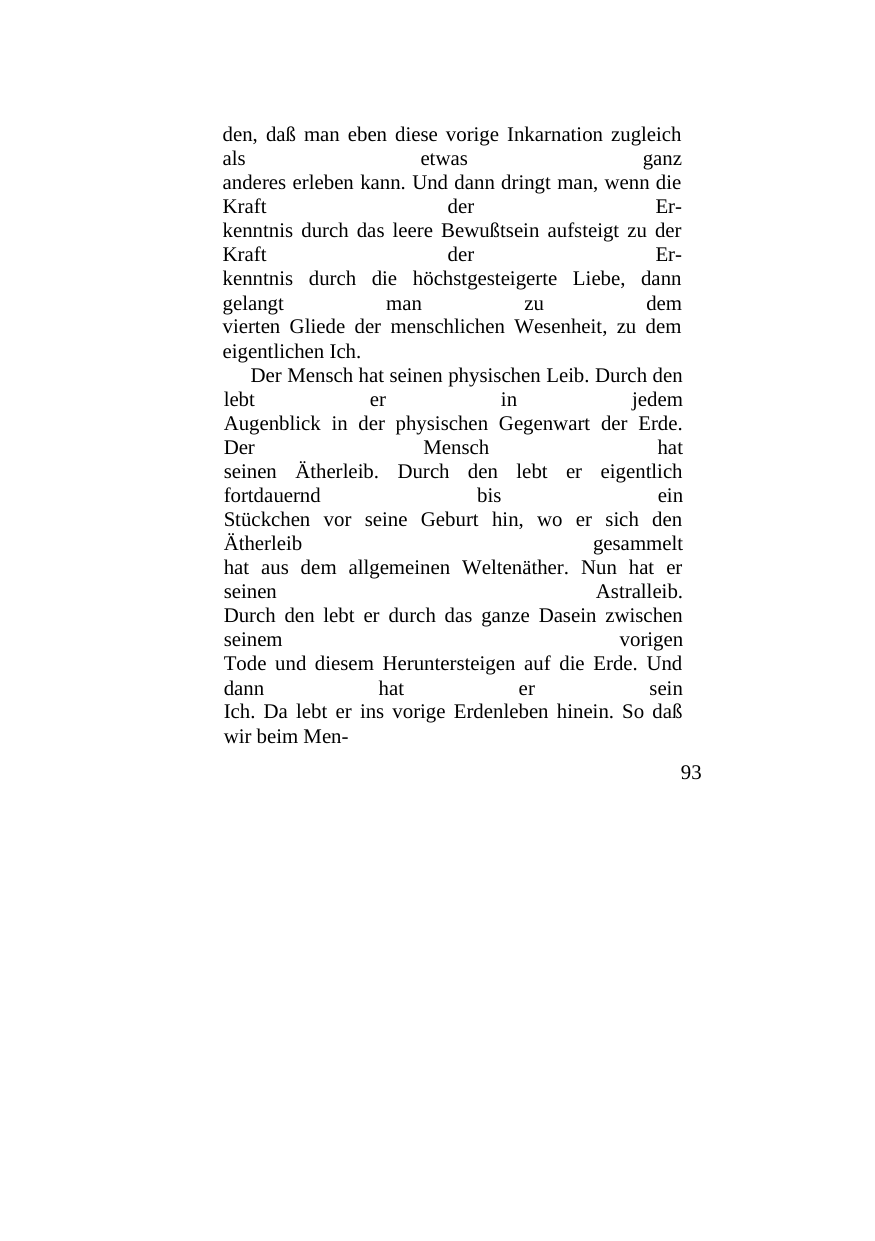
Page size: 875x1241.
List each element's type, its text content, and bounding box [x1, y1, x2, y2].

text 93 [681, 760, 815, 784]
text Der Mensch hat seinen physischen Leib. Durch den lebt er in jedem Augenblick in der physischen Gegenwart der Erde. Der Mensch hat seinen Ätherleib. Durch den lebt er eigentlich fortdauernd bis ein Stückchen vor seine Geburt hin, wo er sich den Ätherleib gesammelt hat aus dem allgemeinen Weltenäther. Nun hat er seinen Astralleib. Durch den lebt er durch das ganze Dasein zwischen seinem vorigen Tode und diesem Heruntersteigen auf die Erde. Und dann hat er sein Ich. Da lebt er ins vorige Erdenleben hinein. So daß wir beim Men- [223, 363, 683, 748]
text den, daß man eben diese vorige Inkarnation zugleich als etwas ganz anderes erleben kann. Und dann dringt man, wenn die Kraft der Er- kenntnis durch das leere Bewußtsein aufsteigt zu der Kraft der Er- kenntnis durch die höchstgesteigerte Liebe, dann gelangt man zu dem vierten Gliede der menschlichen Wesenheit, zu dem eigentlichen Ich. [222, 122, 682, 363]
